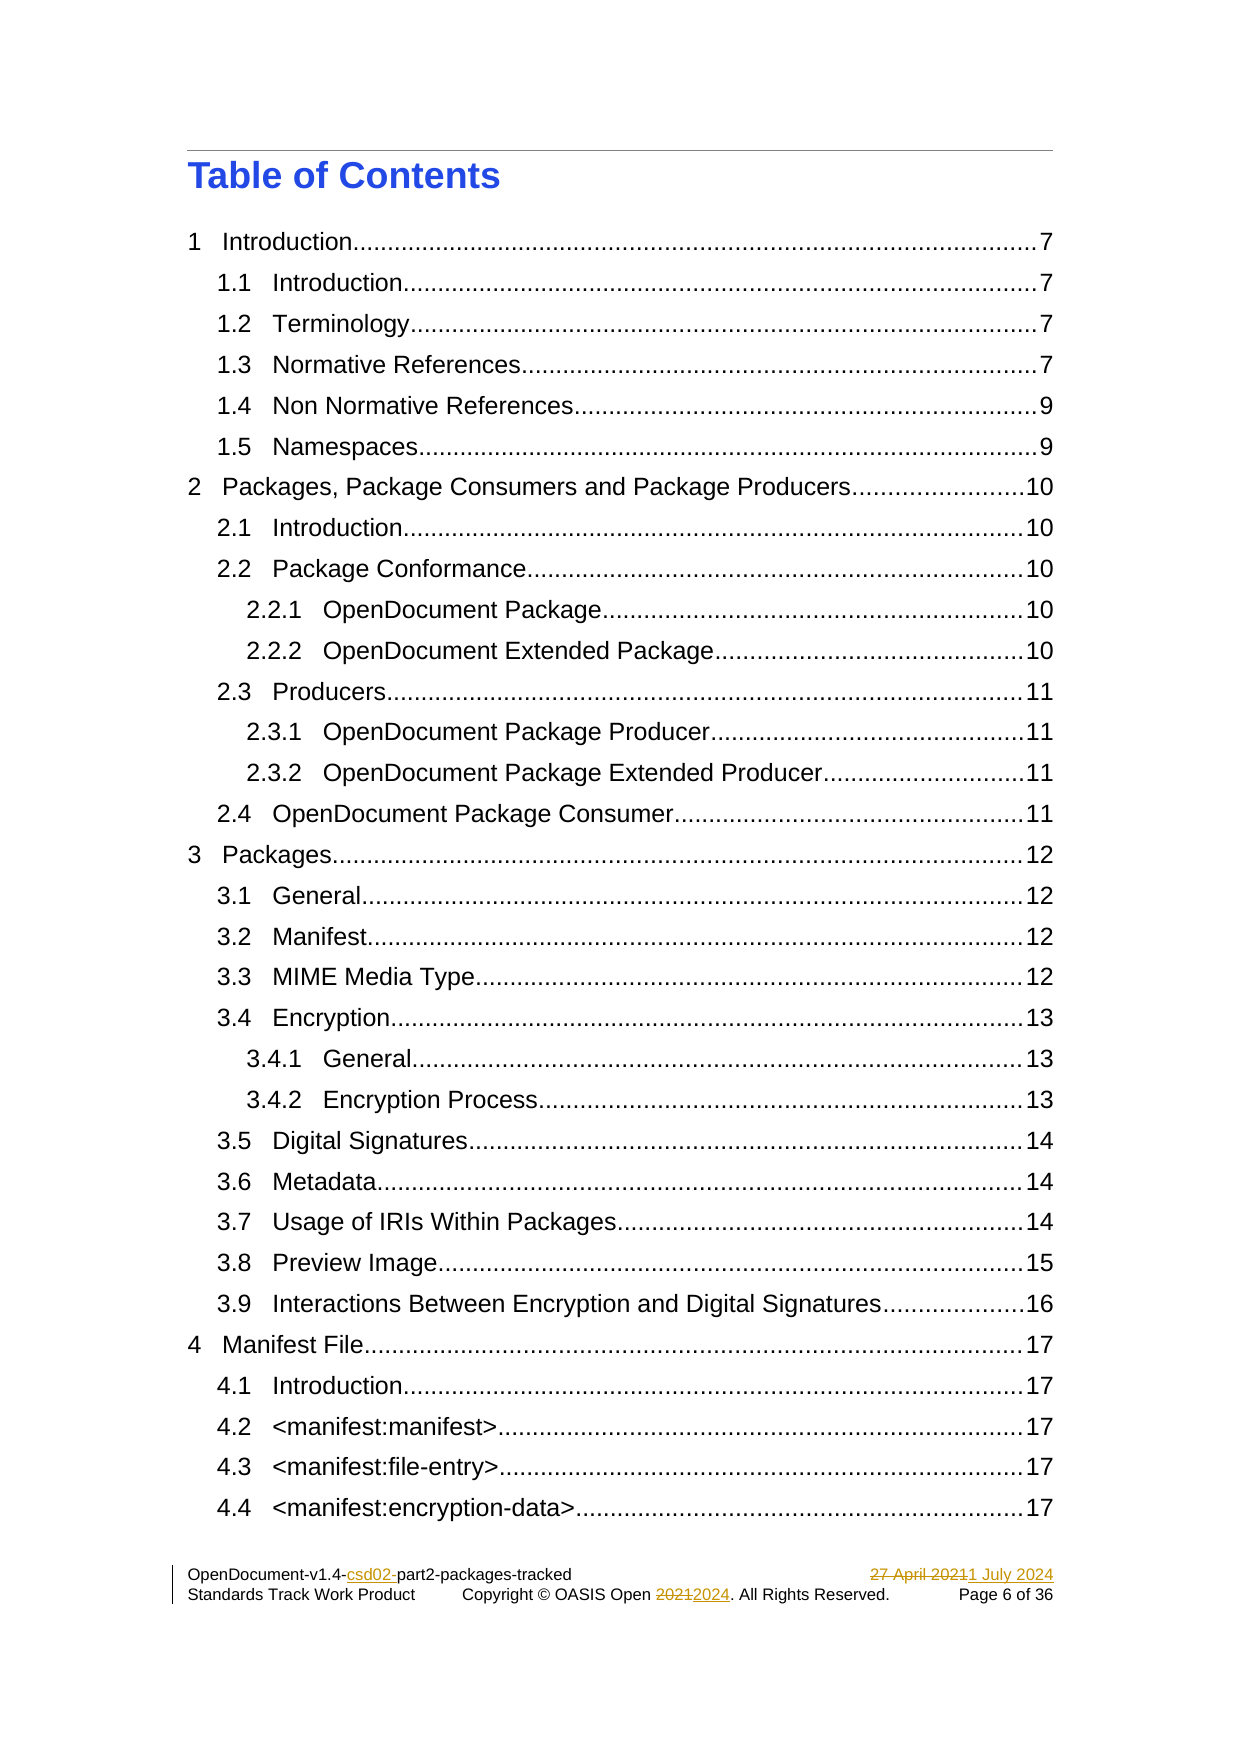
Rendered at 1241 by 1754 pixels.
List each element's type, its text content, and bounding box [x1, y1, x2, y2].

text 2.2 Package Conformance 10 [217, 554, 1053, 583]
text 4.1 Introduction 17 [217, 1371, 1053, 1399]
text 1 Introduction 7 [187, 227, 1053, 256]
text 3.4.1 General 13 [246, 1044, 1053, 1073]
text 3.4.2 Encryption Process 13 [246, 1085, 1053, 1113]
text 2.4 OpenDocument Package Consumer 11 [217, 799, 1053, 828]
text 2.2.2 OpenDocument Extended Package 10 [246, 636, 1053, 664]
text 3.1 General 12 [217, 881, 1053, 909]
text 4.3 <manifest:file-entry> 17 [217, 1452, 1053, 1481]
text 3.6 Metadata 14 [217, 1166, 1053, 1195]
text 2.2.1 OpenDocument Package 10 [246, 595, 1053, 623]
text 1.3 Normative References 7 [217, 350, 1053, 378]
text 4 Manifest File 17 [187, 1330, 1053, 1358]
text 3.4 Encryption 13 [217, 1003, 1053, 1032]
text 3.2 Manifest 12 [217, 921, 1053, 950]
text 1.2 Terminology 7 [217, 309, 1053, 338]
text 3.9 Interactions Between Encryption and Digital Signatures 16 [217, 1289, 1053, 1318]
text 1.5 Namespaces 9 [217, 431, 1053, 460]
text 4.4 <manifest:encryption-data> 17 [217, 1493, 1053, 1522]
text 1.4 Non Normative References 9 [217, 391, 1053, 419]
text 2.1 Introduction 10 [217, 513, 1053, 542]
text 2.3.2 OpenDocument Package Extended Producer 11 [246, 758, 1053, 787]
text 2 Packages, Package Consumers and Package Producers 10 [187, 472, 1053, 501]
text 1.1 Introduction 7 [217, 268, 1053, 297]
text 2.3.1 OpenDocument Package Producer 11 [246, 717, 1053, 746]
text 3.5 Digital Signatures 14 [217, 1126, 1053, 1154]
text 3.8 Preview Image 15 [217, 1248, 1053, 1277]
text 4.2 <manifest:manifest> 17 [217, 1411, 1053, 1440]
text 3 Packages 12 [187, 840, 1053, 868]
text 3.7 Usage of IRIs Within Packages 14 [217, 1207, 1053, 1236]
text 2.3 Producers 11 [217, 676, 1053, 705]
text 3.3 MIME Media Type 12 [217, 962, 1053, 991]
text Table of Contents [187, 151, 1053, 196]
